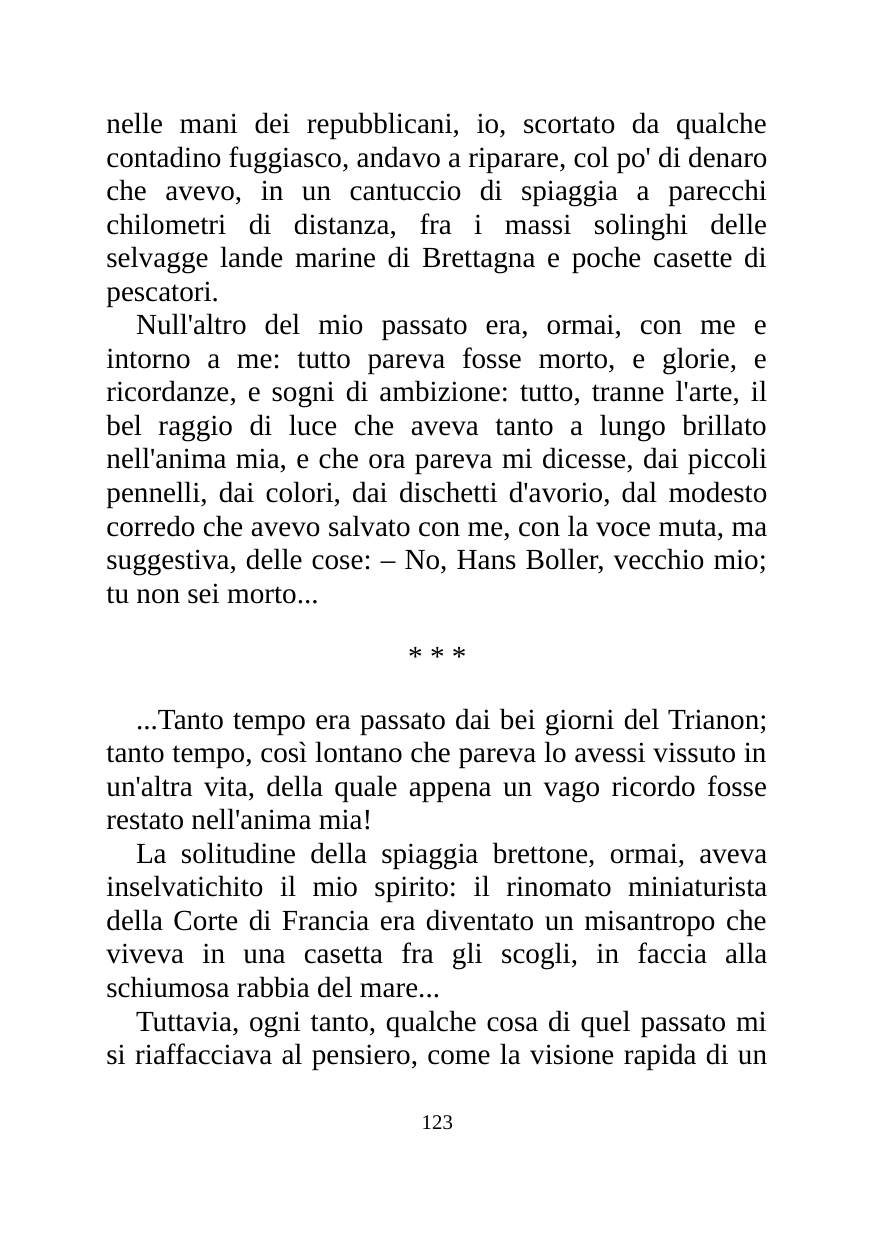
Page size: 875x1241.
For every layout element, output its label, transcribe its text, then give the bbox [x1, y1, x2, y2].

text Tuttavia, ogni tanto, qualche cosa di quel passato mi si riaffacciava al pensiero, come la visione rapida di un [106, 1004, 768, 1071]
text Null'altro del mio passato era, ormai, con me e intorno a me: tutto pareva fosse morto, e glorie, e ricordanze, e sogni di ambizione: tutto, tranne l'arte, il bel raggio di luce che aveva tanto a lungo brillato nell'anima mia, e che ora pareva mi dicesse, dai piccoli pennelli, dai colori, dai dischetti d'avorio, dal modesto corredo che avevo salvato con me, con la voce muta, ma suggestiva, delle cose: – No, Hans Boller, vecchio mio; tu non sei morto... [106, 307, 768, 609]
text * * * [106, 639, 768, 672]
text La solitudine della spiaggia brettone, ormai, aveva inselvatichito il mio spirito: il rinomato miniaturista della Corte di Francia era diventato un misantropo che viveva in una casetta fra gli scogli, in faccia alla schiumosa rabbia del mare... [106, 836, 768, 1004]
text ...Tanto tempo era passato dai bei giorni del Trianon; tanto tempo, così lontano che pareva lo avessi vissuto in un'altra vita, della quale appena un vago ricordo fosse restato nell'anima mia! [106, 702, 768, 836]
text nelle mani dei repubblicani, io, scortato da qualche contadino fuggiasco, andavo a riparare, col po' di denaro che avevo, in un cantuccio di spiaggia a parecchi chilometri di distanza, fra i massi solinghi delle selvagge lande marine di Brettagna e poche casette di pescatori. [106, 106, 768, 307]
